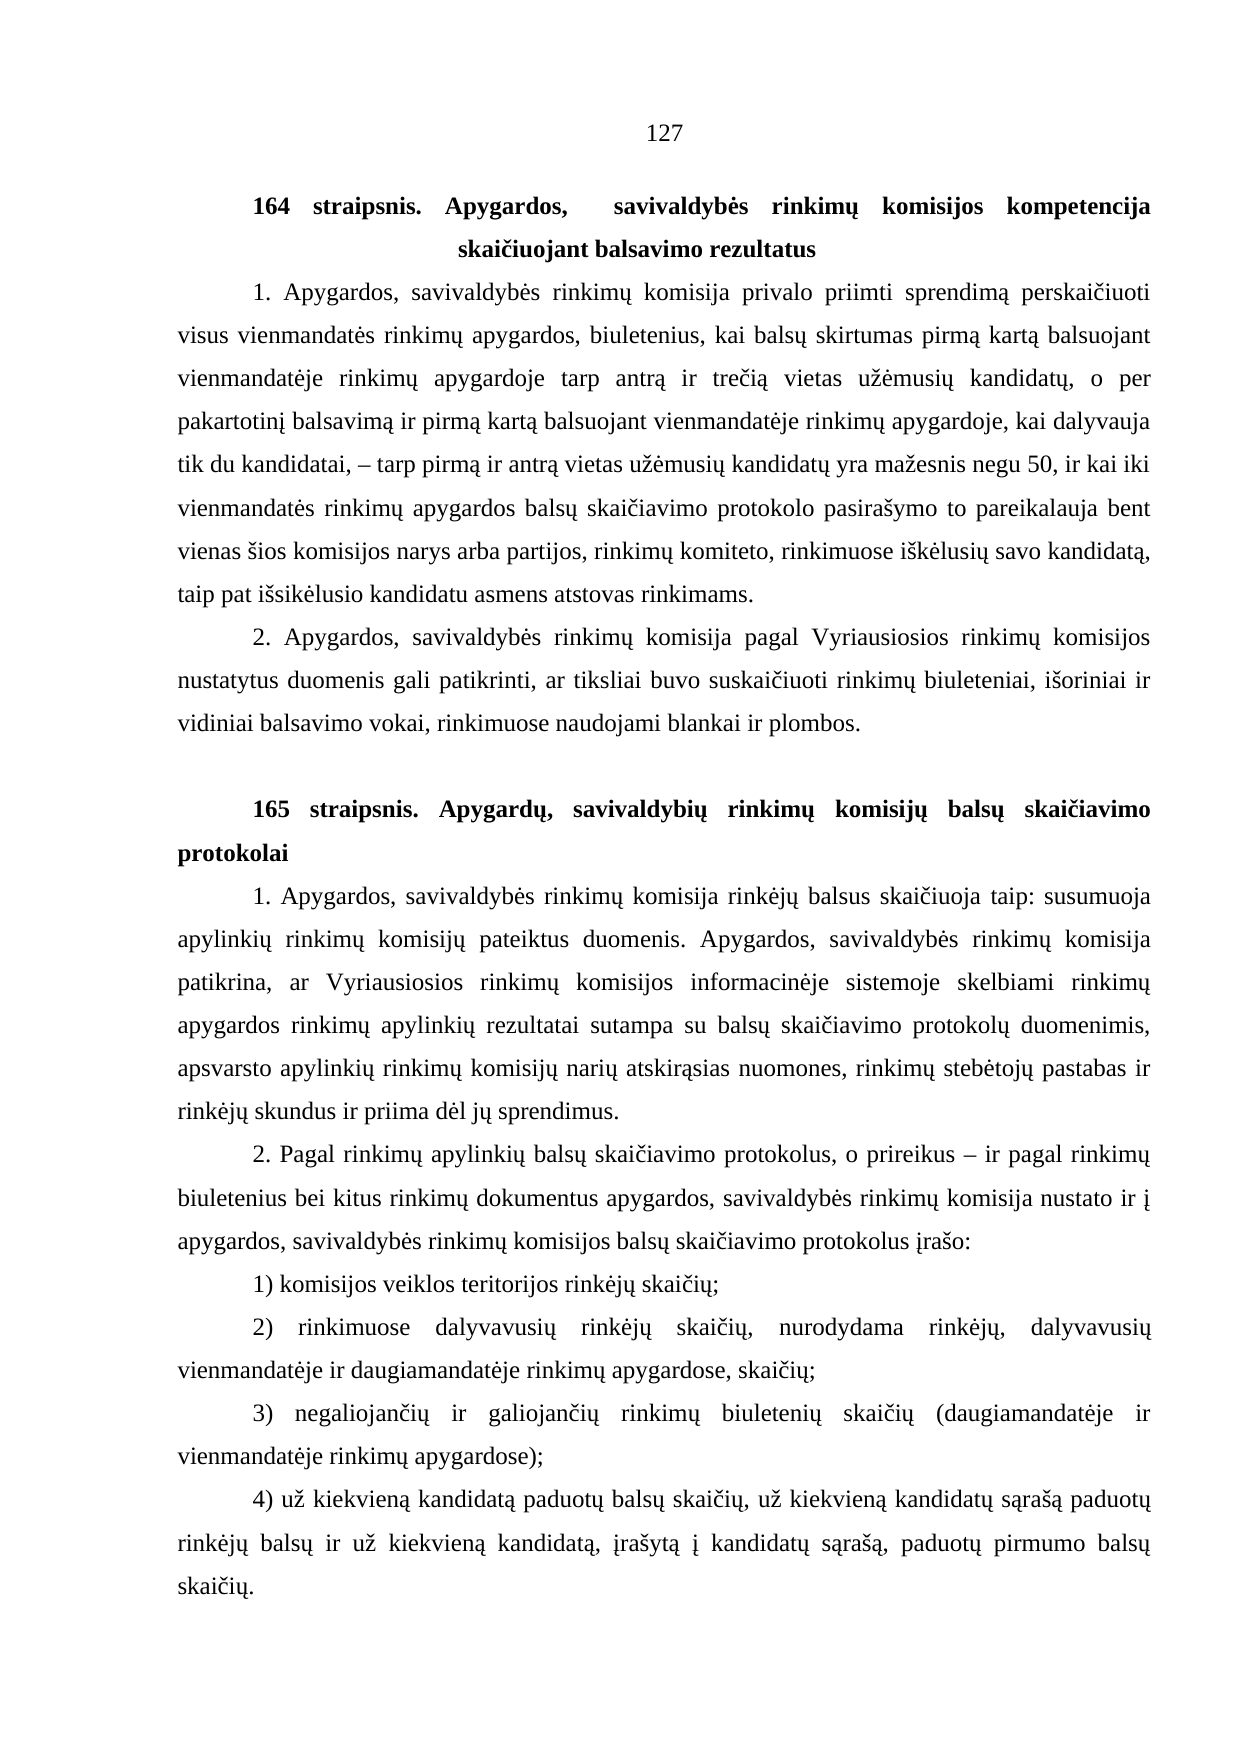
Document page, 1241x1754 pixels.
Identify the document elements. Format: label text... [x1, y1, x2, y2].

text 1. Apygardos, savivaldybės rinkimų komisija rinkėjų balsus skaičiuoja taip: susumuoja apylinkių rinkimų komisijų pateiktus duomenis. Apygardos, savivaldybės rinkimų komisija patikrina, ar Vyriausiosios rinkimų komisijos informacinėje sistemoje skelbiami rinkimų apygardos rinkimų apylinkių rezultatai sutampa su balsų skaičiavimo protokolų duomenimis, apsvarsto apylinkių rinkimų komisijų narių atskirąsias nuomones, rinkimų stebėtojų pastabas ir rinkėjų skundus ir priima dėl jų sprendimus. [177, 881, 1152, 1125]
text 1. Apygardos, savivaldybės rinkimų komisija privalo priimti sprendimą perskaičiuoti visus vienmandatės rinkimų apygardos, biuletenius, kai balsų skirtumas pirmą kartą balsuojant vienmandatėje rinkimų apygardoje tarp antrą ir trečią vietas užėmusių kandidatų, o per pakartotinį balsavimą ir pirmą kartą balsuojant vienmandatėje rinkimų apygardoje, kai dalyvauja tik du kandidatai, – tarp pirmą ir antrą vietas užėmusių kandidatų yra mažesnis negu 50, ir kai iki vienmandatės rinkimų apygardos balsų skaičiavimo protokolo pasirašymo to pareikalauja bent vienas šios komisijos narys arba partijos, rinkimų komiteto, rinkimuose iškėlusių savo kandidatą, taip pat išsikėlusio kandidatu asmens atstovas rinkimams. [177, 277, 1152, 608]
subtitle 165 straipsnis. Apygardų, savivaldybių rinkimų komisijų balsų skaičiavimo protokolai [177, 794, 1152, 866]
text 4) už kiekvieną kandidatą paduotų balsų skaičių, už kiekvieną kandidatų sąrašą paduotų rinkėjų balsų ir už kiekvieną kandidatą, įrašytą į kandidatų sąrašą, paduotų pirmumo balsų skaičių. [177, 1484, 1152, 1599]
text 2. Pagal rinkimų apylinkių balsų skaičiavimo protokolus, o prireikus – ir pagal rinkimų biuletenius bei kitus rinkimų dokumentus apygardos, savivaldybės rinkimų komisija nustato ir į apygardos, savivaldybės rinkimų komisijos balsų skaičiavimo protokolus įrašo: [177, 1139, 1152, 1254]
text 3) negaliojančių ir galiojančių rinkimų biuletenių skaičių (daugiamandatėje ir vienmandatėje rinkimų apygardose); [177, 1398, 1152, 1470]
text 2. Apygardos, savivaldybės rinkimų komisija pagal Vyriausiosios rinkimų komisijos nustatytus duomenis gali patikrinti, ar tiksliai buvo suskaičiuoti rinkimų biuleteniai, išoriniai ir vidiniai balsavimo vokai, rinkimuose naudojami blankai ir plombos. [177, 622, 1152, 737]
subtitle 164 straipsnis. Apygardos, savivaldybės rinkimų komisijos kompetencija skaičiuojant balsavimo rezultatus [252, 191, 1152, 263]
text 2) rinkimuose dalyvavusių rinkėjų skaičių, nurodydama rinkėjų, dalyvavusių vienmandatėje ir daugiamandatėje rinkimų apygardose, skaičių; [177, 1312, 1152, 1384]
text 1) komisijos veiklos teritorijos rinkėjų skaičių; [177, 1269, 1152, 1298]
